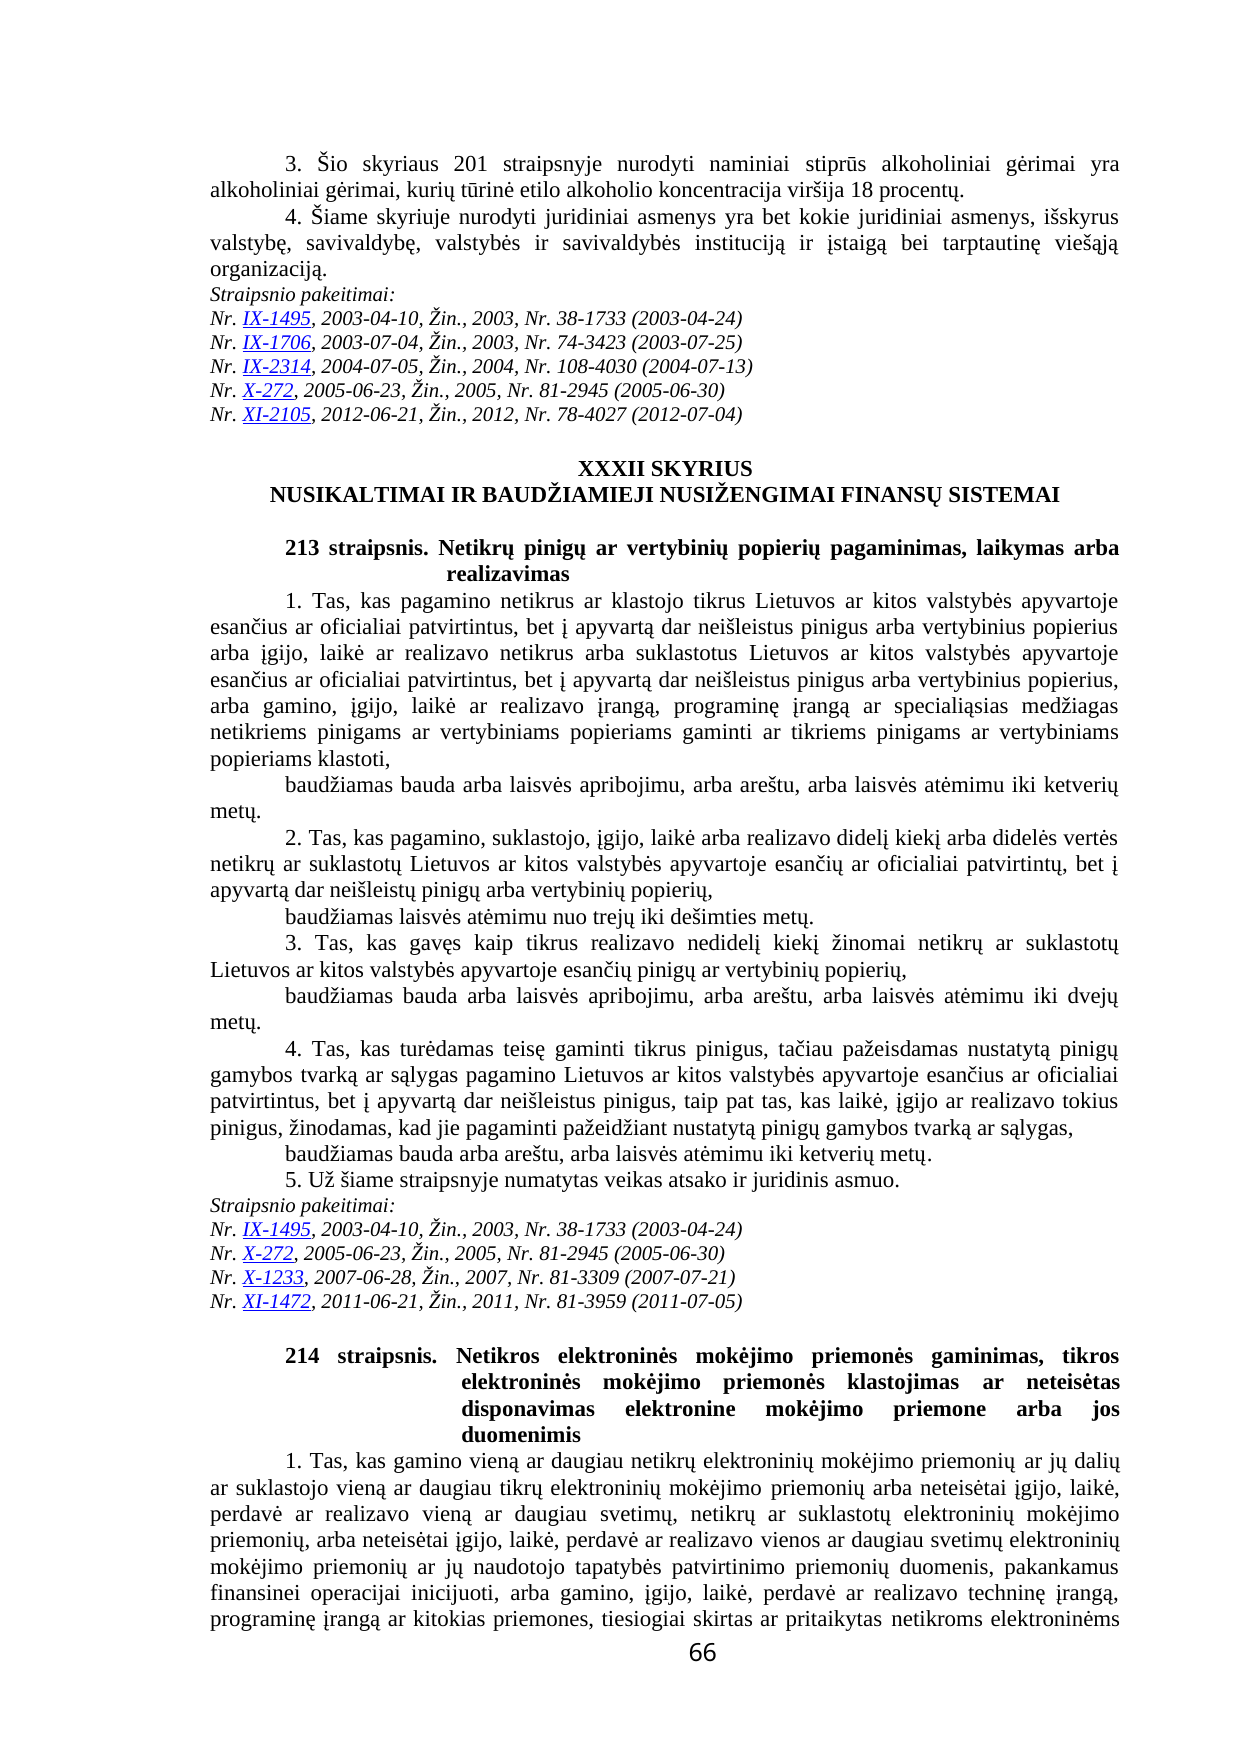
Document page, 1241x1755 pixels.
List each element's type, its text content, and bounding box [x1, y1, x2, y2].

text NUSIKALTIMAI IR BAUDŽIAMIEJI NUSIŽENGIMAI FINANSŲ SISTEMAI [210, 481, 1120, 508]
text XXXII SKYRIUS [210, 455, 1120, 481]
text baudžiamas laisvės atėmimu nuo trejų iki dešimties metų. [210, 903, 1120, 929]
text 214 straipsnis. Netikros elektroninės mokėjimo priemonės gaminimas, tikros elektroninės mokėjimo priemonės klastojimas ar neteisėtas disponavimas elektronine mokėjimo priemone arba jos duomenimis [285, 1342, 1120, 1447]
text Nr. IX-1706, 2003-07-04, Žin., 2003, Nr. 74-3423 (2003-07-25) [210, 330, 1120, 354]
text Nr. X-1233, 2007-06-28, Žin., 2007, Nr. 81-3309 (2007-07-21) [210, 1265, 1120, 1289]
text 2. Tas, kas pagamino, suklastojo, įgijo, laikė arba realizavo didelį kiekį arba didelės vertės netikrų ar suklastotų Lietuvos ar kitos valstybės apyvartoje esančių ar oficialiai patvirtintų, bet į apyvartą dar neišleistų pinigų arba vertybinių popierių, [210, 824, 1120, 903]
text 3. Tas, kas gavęs kaip tikrus realizavo nedidelį kiekį žinomai netikrų ar suklastotų Lietuvos ar kitos valstybės apyvartoje esančių pinigų ar vertybinių popierių, [210, 929, 1120, 982]
text 1. Tas, kas pagamino netikrus ar klastojo tikrus Lietuvos ar kitos valstybės apyvartoje esančius ar oficialiai patvirtintus, bet į apyvartą dar neišleistus pinigus arba vertybinius popierius arba įgijo, laikė ar realizavo netikrus arba suklastotus Lietuvos ar kitos valstybės apyvartoje esančius ar oficialiai patvirtintus, bet į apyvartą dar neišleistus pinigus arba vertybinius popierius, arba gamino, įgijo, laikė ar realizavo įrangą, programinę įrangą ar specialiąsias medžiagas netikriems pinigams ar vertybiniams popieriams gaminti ar tikriems pinigams ar vertybiniams popieriams klastoti, [210, 587, 1120, 771]
text Straipsnio pakeitimai: [210, 282, 1120, 306]
text 213 straipsnis. Netikrų pinigų ar vertybinių popierių pagaminimas, laikymas arba realizavimas [285, 534, 1120, 587]
text Nr. XI-2105, 2012-06-21, Žin., 2012, Nr. 78-4027 (2012-07-04) [210, 402, 1120, 426]
text baudžiamas bauda arba areštu, arba laisvės atėmimu iki ketverių metų. [210, 1140, 1120, 1166]
text Nr. IX-1495, 2003-04-10, Žin., 2003, Nr. 38-1733 (2003-04-24) [210, 306, 1120, 330]
text Straipsnio pakeitimai: [210, 1193, 1120, 1217]
text 4. Tas, kas turėdamas teisę gaminti tikrus pinigus, tačiau pažeisdamas nustatytą pinigų gamybos tvarką ar sąlygas pagamino Lietuvos ar kitos valstybės apyvartoje esančius ar oficialiai patvirtintus, bet į apyvartą dar neišleistus pinigus, taip pat tas, kas laikė, įgijo ar realizavo tokius pinigus, žinodamas, kad jie pagaminti pažeidžiant nustatytą pinigų gamybos tvarką ar sąlygas, [210, 1035, 1120, 1140]
text 4. Šiame skyriuje nurodyti juridiniai asmenys yra bet kokie juridiniai asmenys, išskyrus valstybę, savivaldybę, valstybės ir savivaldybės instituciją ir įstaigą bei tarptautinę viešąją organizaciją. [210, 203, 1120, 282]
text Nr. XI-1472, 2011-06-21, Žin., 2011, Nr. 81-3959 (2011-07-05) [210, 1289, 1120, 1313]
text Nr. X-272, 2005-06-23, Žin., 2005, Nr. 81-2945 (2005-06-30) [210, 1241, 1120, 1265]
text Nr. X-272, 2005-06-23, Žin., 2005, Nr. 81-2945 (2005-06-30) [210, 378, 1120, 402]
text Nr. IX-2314, 2004-07-05, Žin., 2004, Nr. 108-4030 (2004-07-13) [210, 354, 1120, 378]
text Nr. IX-1495, 2003-04-10, Žin., 2003, Nr. 38-1733 (2003-04-24) [210, 1217, 1120, 1241]
text 1. Tas, kas gamino vieną ar daugiau netikrų elektroninių mokėjimo priemonių ar jų dalių ar suklastojo vieną ar daugiau tikrų elektroninių mokėjimo priemonių arba neteisėtai įgijo, laikė, perdavė ar realizavo vieną ar daugiau svetimų, netikrų ar suklastotų elektroninių mokėjimo priemonių, arba neteisėtai įgijo, laikė, perdavė ar realizavo vienos ar daugiau svetimų elektroninių mokėjimo priemonių ar jų naudotojo tapatybės patvirtinimo priemonių duomenis, pakankamus finansinei operacijai inicijuoti, arba gamino, įgijo, laikė, perdavė ar realizavo techninę įrangą, programinę įrangą ar kitokias priemones, tiesiogiai skirtas ar pritaikytas netikroms elektroninėms [210, 1447, 1120, 1632]
text 3. Šio skyriaus 201 straipsnyje nurodyti naminiai stiprūs alkoholiniai gėrimai yra alkoholiniai gėrimai, kurių tūrinė etilo alkoholio koncentracija viršija 18 procentų. [210, 150, 1120, 203]
text baudžiamas bauda arba laisvės apribojimu, arba areštu, arba laisvės atėmimu iki dvejų metų. [210, 982, 1120, 1035]
text 5. Už šiame straipsnyje numatytas veikas atsako ir juridinis asmuo. [210, 1166, 1120, 1193]
text baudžiamas bauda arba laisvės apribojimu, arba areštu, arba laisvės atėmimu iki ketverių metų. [210, 771, 1120, 824]
